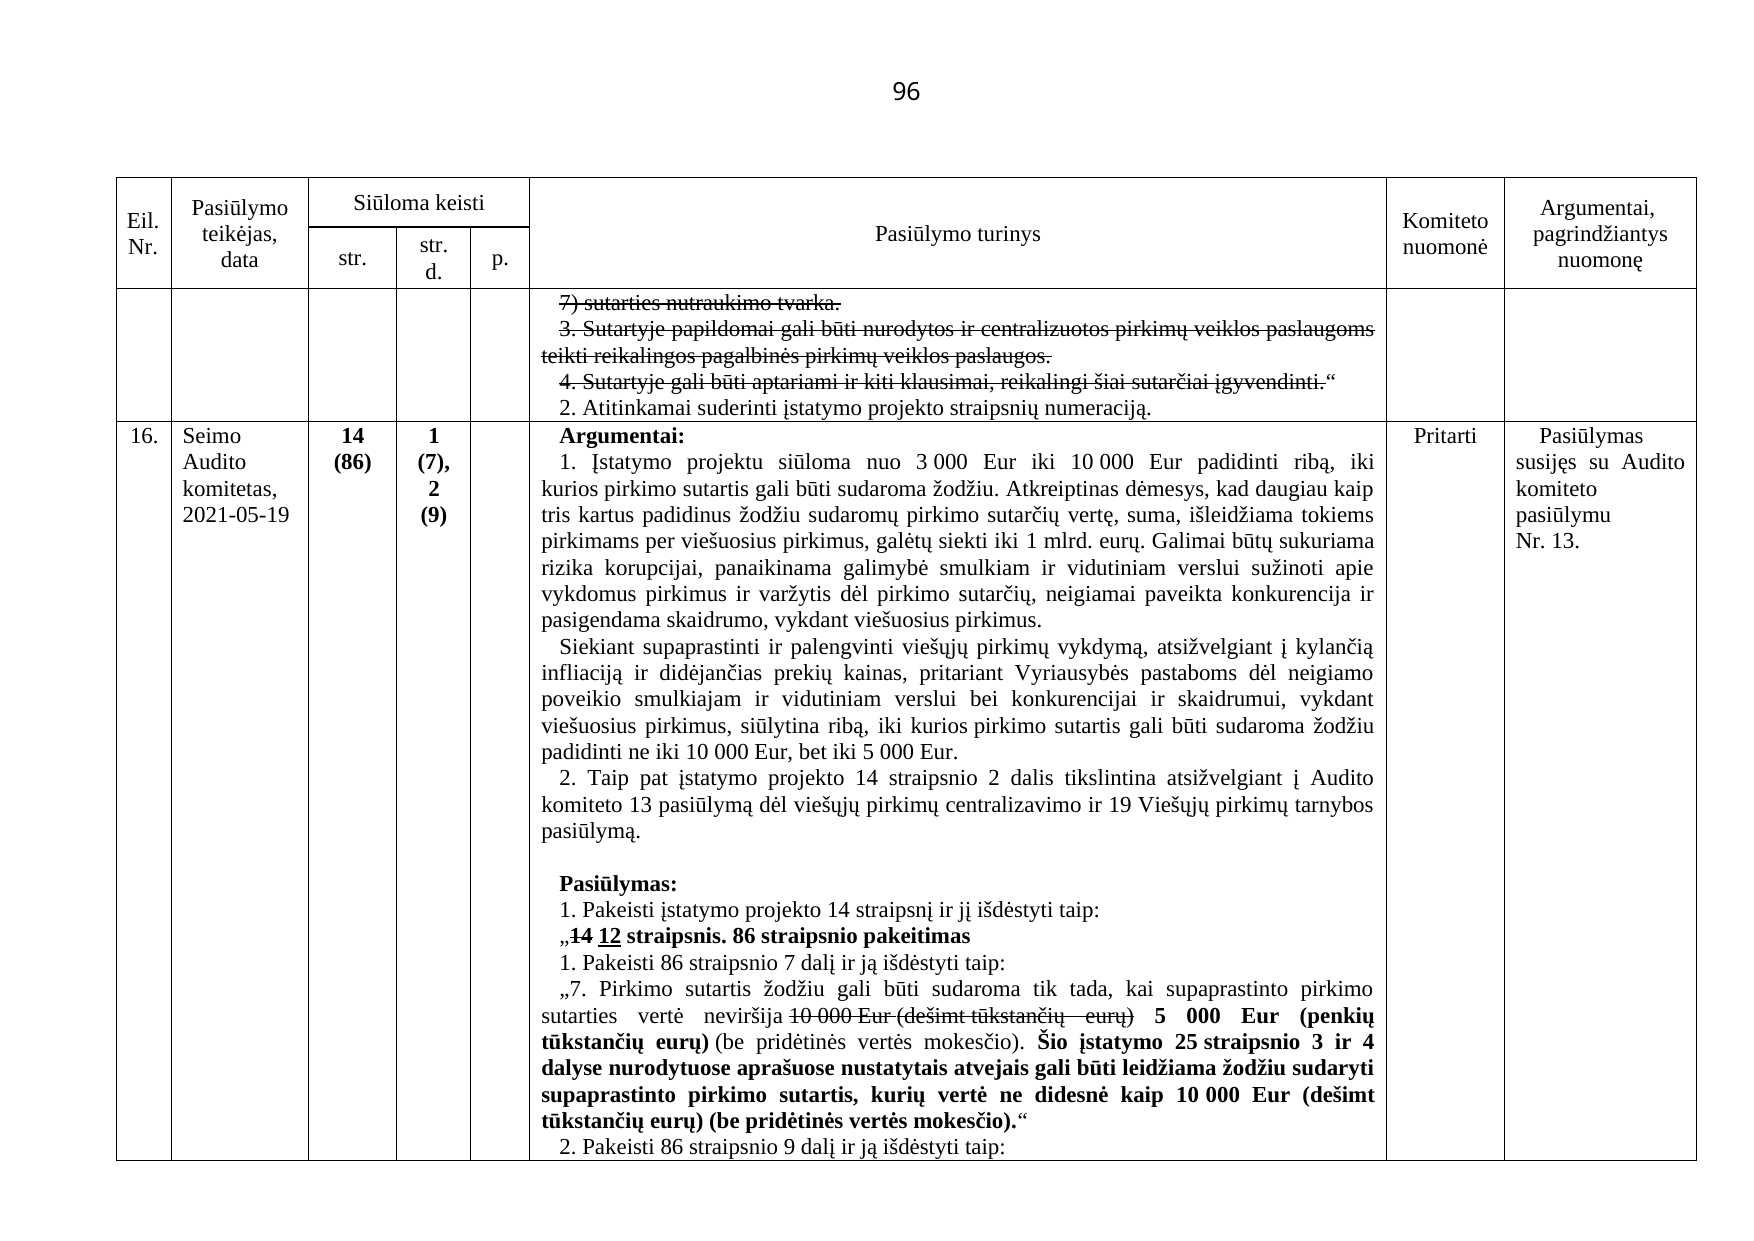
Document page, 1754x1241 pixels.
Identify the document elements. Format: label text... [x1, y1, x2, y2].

table_cell Seimo Audito komitetas, 2021-05-19 [172, 422, 308, 1160]
table_header Argumentai, pagrindžiantys nuomonę [1505, 178, 1696, 288]
table_cell Pritarti [1387, 422, 1504, 1160]
table_header Siūloma keisti [309, 178, 529, 226]
table_cell [471, 289, 529, 421]
table_cell Argumentai: 1. Įstatymo projektu siūloma nuo 3 000 Eur iki 10 000 Eur padidinti ribą, iki kurios pirkimo sutartis gali būti sudaroma žodžiu. Atkreiptinas dėmesys, kad daugiau kaip tris kartus padidinus žodžiu sudaromų pirkimo sutarčių vertę, suma, išleidžiama tokiems pirkimams per viešuosius pirkimus, galėtų siekti iki 1 mlrd. eurų. Galimai būtų sukuriama rizika korupcijai, panaikinama galimybė smulkiam ir vidutiniam verslui sužinoti apie vykdomus pirkimus ir varžytis dėl pirkimo sutarčių, neigiamai paveikta konkurencija ir pasigendama skaidrumo, vykdant viešuosius pirkimus. Siekiant supaprastinti ir palengvinti viešųjų pirkimų vykdymą, atsižvelgiant į kylančią infliaciją ir didėjančias prekių kainas, pritariant Vyriausybės pastaboms dėl neigiamo poveikio smulkiajam ir vidutiniam verslui bei konkurencijai ir skaidrumui, vykdant viešuosius pirkimus, siūlytina ribą, iki kurios pirkimo sutartis gali būti sudaroma žodžiu padidinti ne iki 10 000 Eur, bet iki 5 000 Eur. 2. Taip pat įstatymo projekto 14 straipsnio 2 dalis tikslintina atsižvelgiant į Audito komiteto 13 pasiūlymą dėl viešųjų pirkimų centralizavimo ir 19 Viešųjų pirkimų tarnybos pasiūlymą. Pasiūlymas: 1. Pakeisti įstatymo projekto 14 straipsnį ir jį išdėstyti taip: „14 12 straipsnis. 86 straipsnio pakeitimas 1. Pakeisti 86 straipsnio 7 dalį ir ją išdėstyti taip: „7. Pirkimo sutartis žodžiu gali būti sudaroma tik tada, kai supaprastinto pirkimo sutarties vertė neviršija 10 000 Eur (dešimt tūkstančių eurų) 5 000 Eur (penkių tūkstančių eurų) (be pridėtinės vertės mokesčio). Šio įstatymo 25 straipsnio 3 ir 4 dalyse nurodytuose aprašuose nustatytais atvejais gali būti leidžiama žodžiu sudaryti supaprastinto pirkimo sutartis, kurių vertė ne didesnė kaip 10 000 Eur (dešimt tūkstančių eurų) (be pridėtinės vertės mokesčio).“ 2. Pakeisti 86 straipsnio 9 dalį ir ją išdėstyti taip: [530, 422, 1386, 1160]
table_cell 1 (7), 2 (9) [397, 422, 470, 1160]
table_cell Pasiūlymas susijęs su Audito komiteto pasiūlymu Nr. 13. [1505, 422, 1696, 1160]
table_cell [117, 289, 171, 421]
table_header Pasiūlymo teikėjas, data [172, 178, 308, 288]
table_cell str. d. [397, 228, 470, 288]
table_cell [309, 289, 396, 421]
table_cell 16. [117, 422, 171, 1160]
table_header Pasiūlymo turinys [530, 178, 1386, 288]
table_header Komiteto nuomonė [1387, 178, 1504, 288]
table_cell str. [309, 228, 396, 288]
table_cell p. [471, 228, 529, 288]
table_cell 14 (86) [309, 422, 396, 1160]
table_cell [1387, 289, 1504, 421]
table_cell [471, 422, 529, 1160]
table_cell 7) sutarties nutraukimo tvarka. 3. Sutartyje papildomai gali būti nurodytos ir centralizuotos pirkimų veiklos paslaugoms teikti reikalingos pagalbinės pirkimų veiklos paslaugos. 4. Sutartyje gali būti aptariami ir kiti klausimai, reikalingi šiai sutarčiai įgyvendinti.“ 2. Atitinkamai suderinti įstatymo projekto straipsnių numeraciją. [530, 289, 1386, 421]
table_header Eil. Nr. [117, 178, 171, 288]
table_cell [172, 289, 308, 421]
table_cell [397, 289, 470, 421]
table_cell [1505, 289, 1696, 421]
